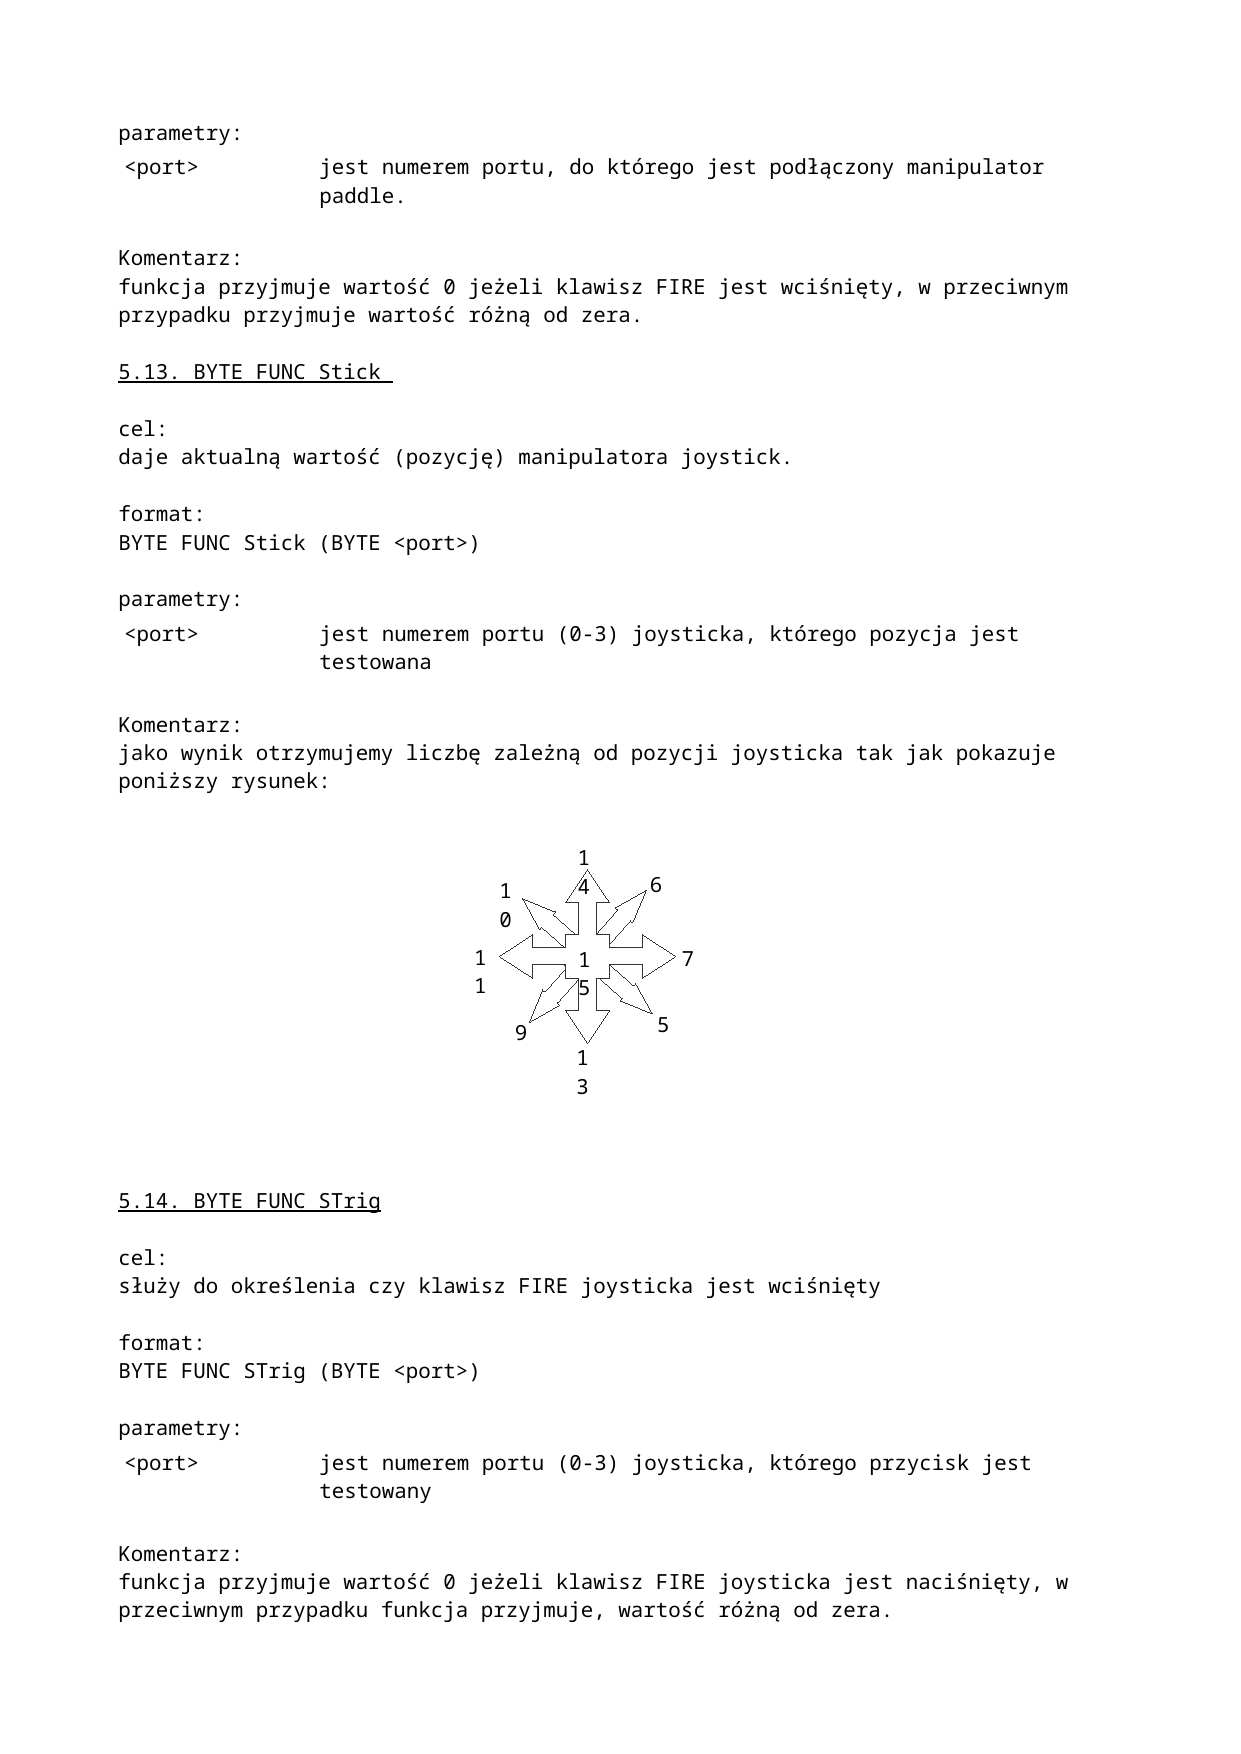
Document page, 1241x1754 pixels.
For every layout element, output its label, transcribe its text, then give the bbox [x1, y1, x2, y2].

table_header jest numerem portu (0-3) joysticka, którego przycisk jest testowany [314, 1442, 1123, 1510]
text format: [118, 1328, 1122, 1357]
text parametry: [118, 584, 1122, 613]
text służy do określenia czy klawisz FIRE joysticka jest wciśnięty [118, 1271, 1122, 1300]
text cel: [118, 1243, 1122, 1271]
table_header jest numerem portu, do którego jest podłączony manipulator paddle. [314, 147, 1123, 215]
table_header jest numerem portu (0-3) joysticka, którego pozycja jest testowana [314, 613, 1123, 681]
text Komentarz: [118, 1539, 1122, 1567]
text 5.14. BYTE FUNC STrig [118, 1186, 1122, 1214]
table_header <port> [118, 1442, 313, 1510]
text BYTE FUNC Stick (BYTE <port>) [118, 528, 1122, 556]
text funkcja przyjmuje wartość 0 jeżeli klawisz FIRE jest wciśnięty, w przeciwnym przypadku przyjmuje wartość różną od zera. [118, 272, 1122, 329]
table_header <port> [118, 613, 313, 681]
text 5.13. BYTE FUNC Stick [118, 357, 1122, 386]
text parametry: [118, 1413, 1122, 1442]
text cel: [118, 414, 1122, 442]
text BYTE FUNC STrig (BYTE <port>) [118, 1357, 1122, 1385]
text Komentarz: [118, 243, 1122, 272]
text parametry: [118, 118, 1122, 147]
text Komentarz: [118, 710, 1122, 738]
text funkcja przyjmuje wartość 0 jeżeli klawisz FIRE joysticka jest naciśnięty, w przeciwnym przypadku funkcja przyjmuje, wartość różną od zera. [118, 1567, 1122, 1624]
text daje aktualną wartość (pozycję) manipulatora joystick. [118, 442, 1122, 471]
text jako wynik otrzymujemy liczbę zależną od pozycji joysticka tak jak pokazuje poniższy rysunek: [118, 738, 1122, 795]
text format: [118, 499, 1122, 528]
table_header <port> [118, 147, 313, 215]
